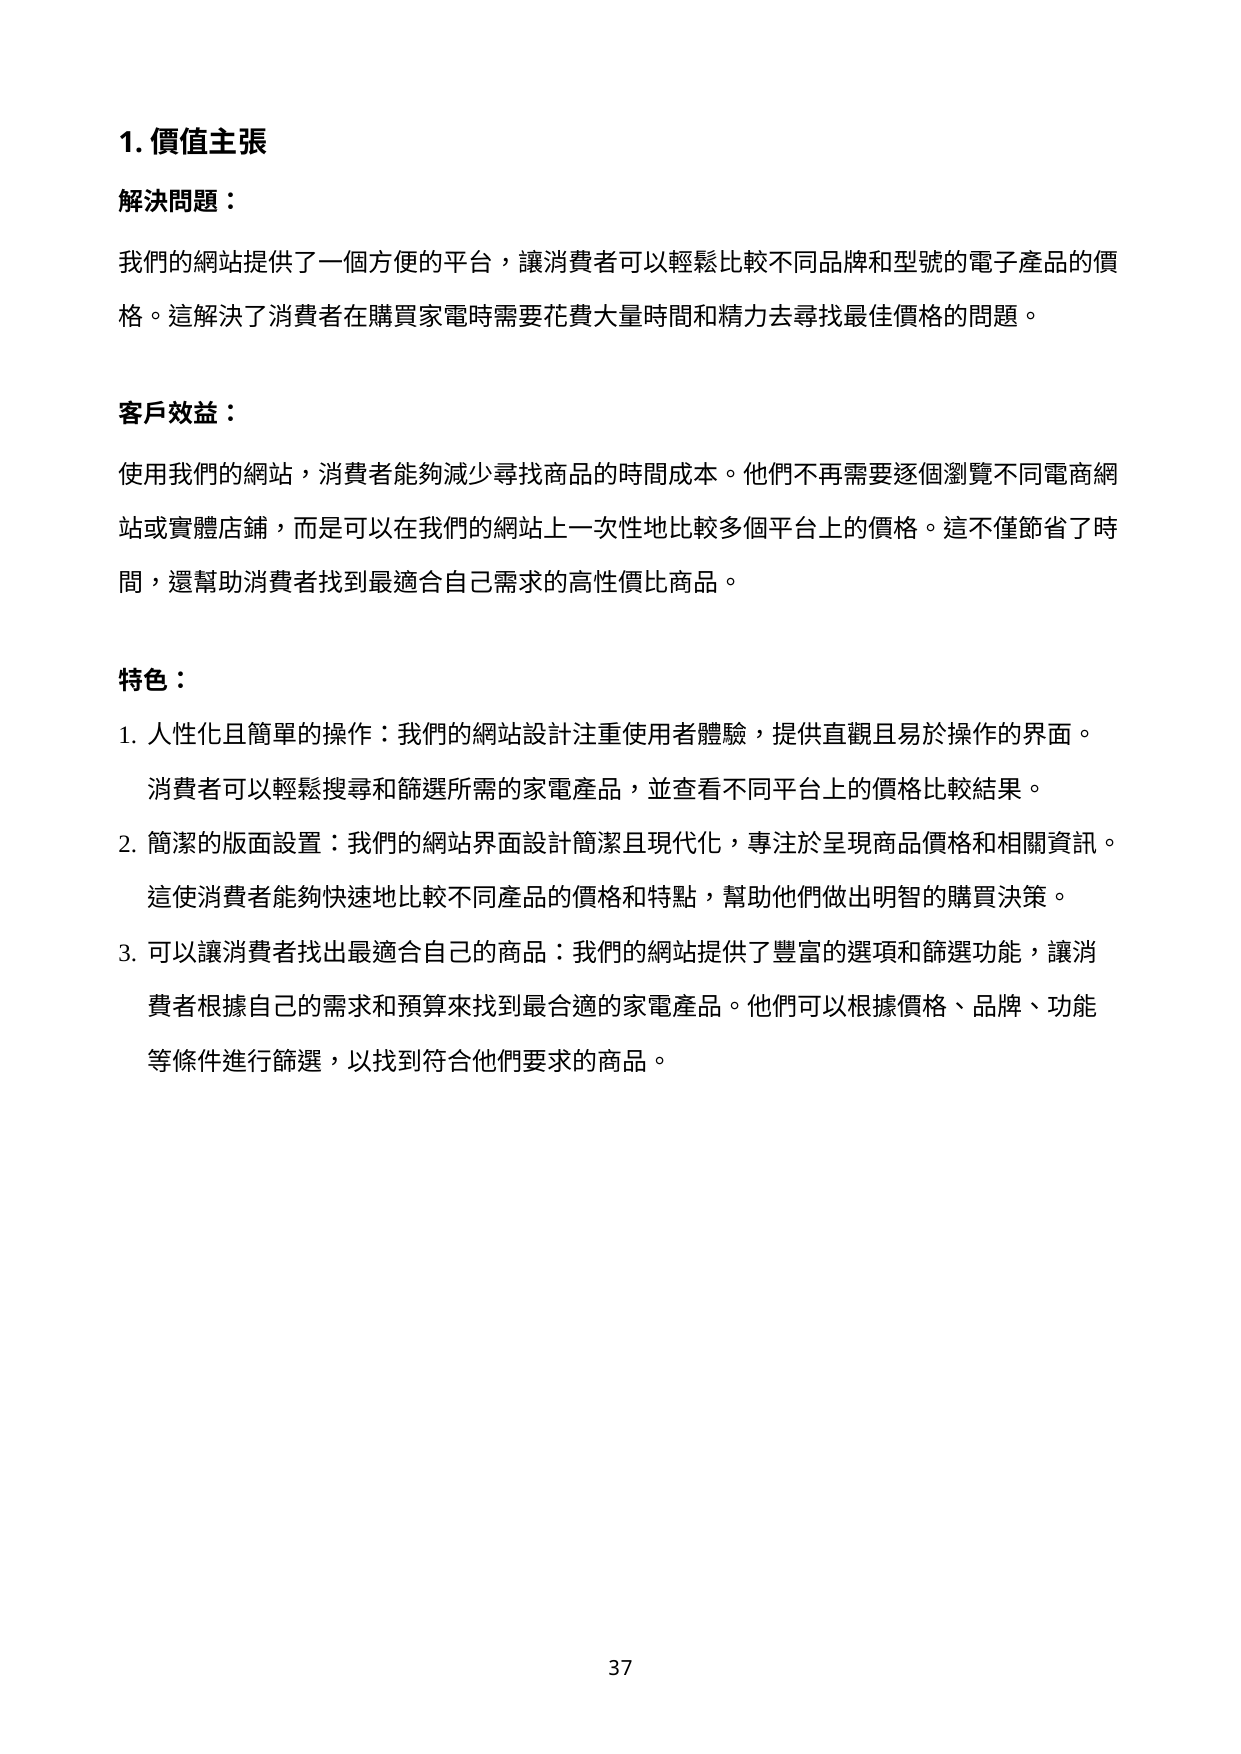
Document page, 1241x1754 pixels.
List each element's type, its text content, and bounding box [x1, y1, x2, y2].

list 人性化且簡單的操作：我們的網站設計注重使用者體驗，提供直觀且易於操作的界面。消費者可以輕鬆搜尋和篩選所需的家電產品，並查看不同平台上的價格比較結果。 [118, 715, 1122, 805]
list 可以讓消費者找出最適合自己的商品：我們的網站提供了豐富的選項和篩選功能，讓消費者根據自己的需求和預算來找到最合適的家電產品。他們可以根據價格、品牌、功能等條件進行篩選，以找到符合他們要求的商品。 [118, 932, 1122, 1077]
text 解決問題： [118, 182, 1122, 218]
text 使用我們的網站，消費者能夠減少尋找商品的時間成本。他們不再需要逐個瀏覽不同電商網站或實體店鋪，而是可以在我們的網站上一次性地比較多個平台上的價格。這不僅節省了時間，還幫助消費者找到最適合自己需求的高性價比商品。 [118, 454, 1122, 599]
text 特色： [118, 660, 1122, 697]
text 我們的網站提供了一個方便的平台，讓消費者可以輕鬆比較不同品牌和型號的電子產品的價格。這解決了消費者在購買家電時需要花費大量時間和精力去尋找最佳價格的問題。 [118, 242, 1122, 333]
text 1. 價值主張 [118, 118, 1122, 161]
list 簡潔的版面設置：我們的網站界面設計簡潔且現代化，專注於呈現商品價格和相關資訊。這使消費者能夠快速地比較不同產品的價格和特點，幫助他們做出明智的購買決策。 [118, 823, 1122, 914]
text 客戶效益： [118, 394, 1122, 430]
